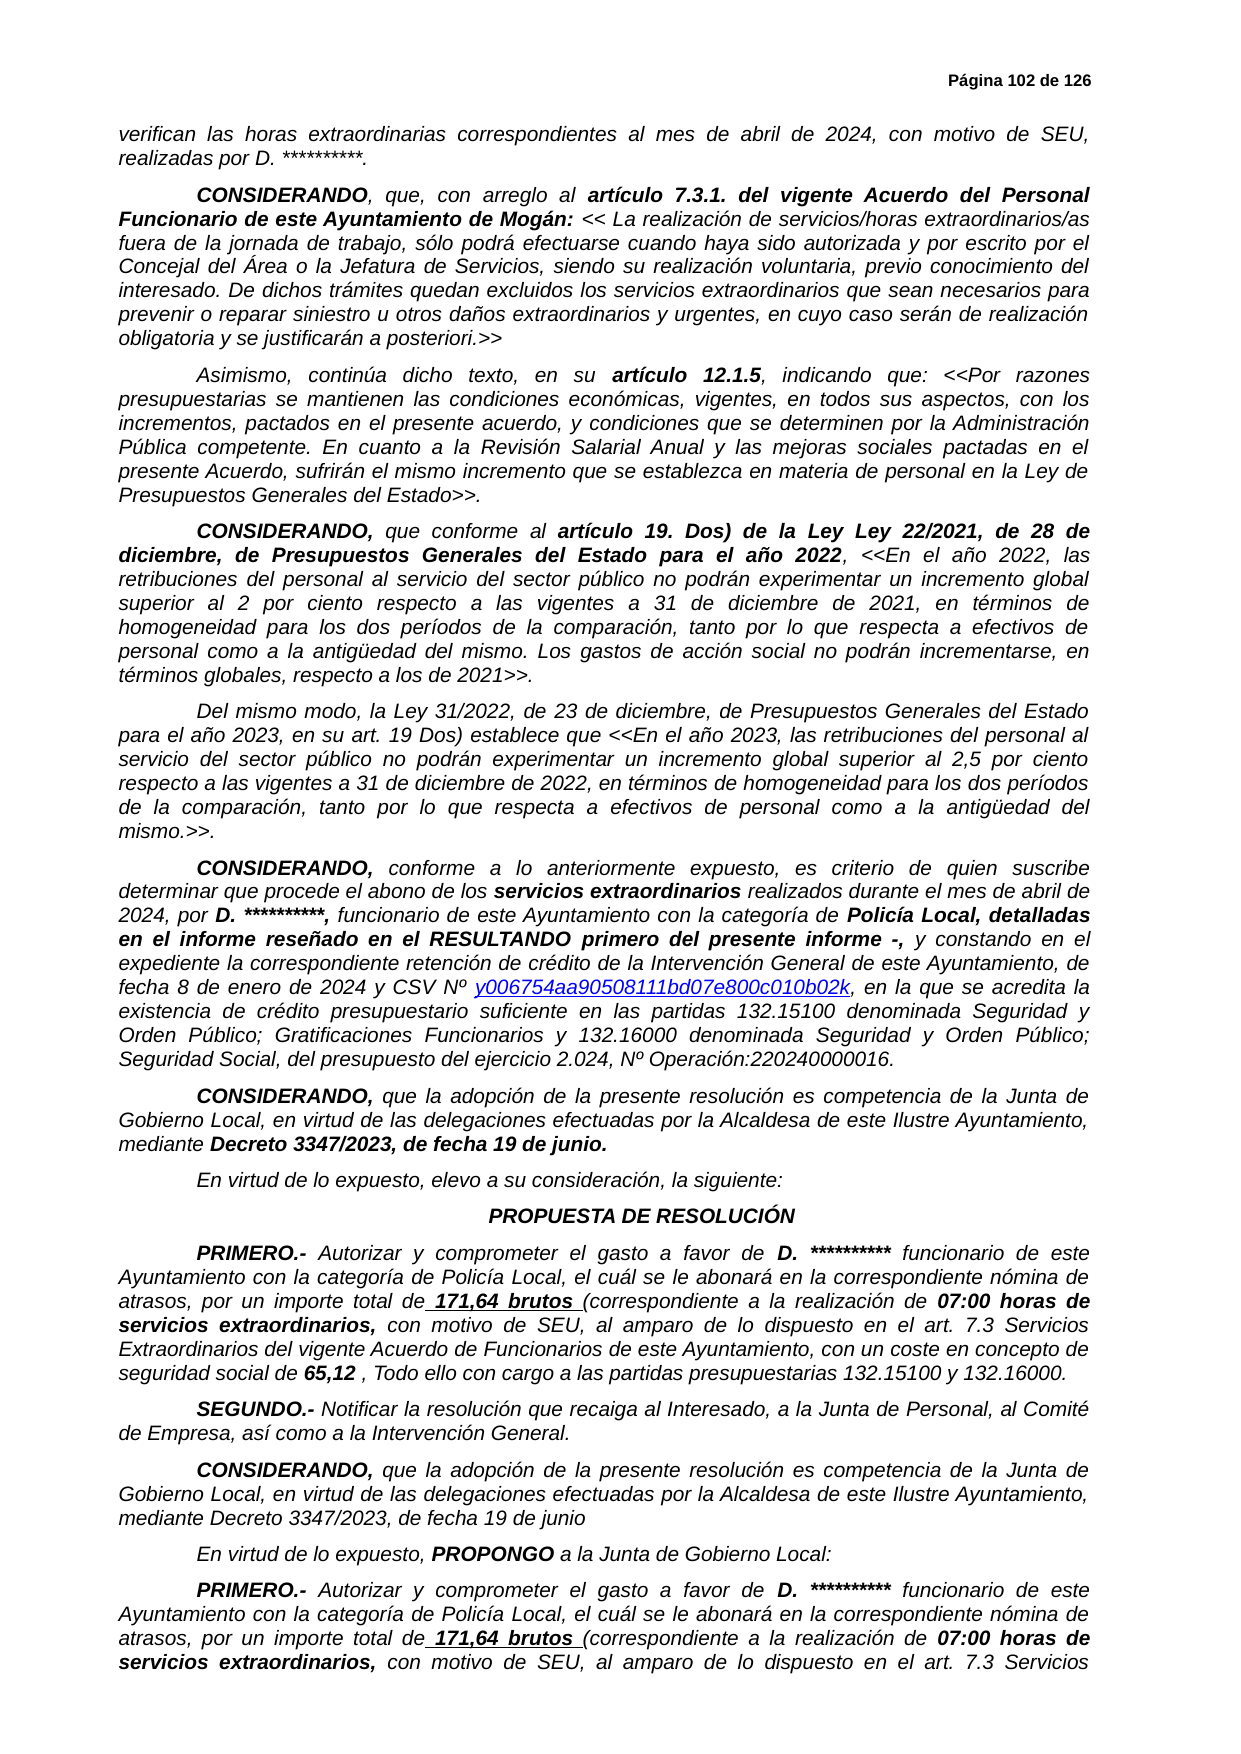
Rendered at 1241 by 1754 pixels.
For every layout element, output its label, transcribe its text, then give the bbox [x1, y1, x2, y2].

text En virtud de lo expuesto, elevo a su consideración, la siguiente: [118, 1168, 1092, 1192]
text Del mismo modo, la Ley 31/2022, de 23 de diciembre, de Presupuestos Generales del Estado para el año 2023, en su art. 19 Dos) establece que <<En el año 2023, las retribuciones del personal al servicio del sector público no podrán experimentar un incremento global superior al 2,5 por ciento respecto a las vigentes a 31 de diciembre de 2022, en términos de homogeneidad para los dos períodos de la comparación, tanto por lo que respecta a efectivos de personal como a la antigüedad del mismo.>>. [118, 699, 1092, 843]
text CONSIDERANDO, conforme a lo anteriormente expuesto, es criterio de quien suscribe determinar que procede el abono de los servicios extraordinarios realizados durante el mes de abril de 2024, por D. **********, funcionario de este Ayuntamiento con la categoría de Policía Local, detalladas en el informe reseñado en el RESULTANDO primero del presente informe -, y constando en el expediente la correspondiente retención de crédito de la Intervención General de este Ayuntamiento, de fecha 8 de enero de 2024 y CSV Nº y006754aa90508111bd07e800c010b02k, en la que se acredita la existencia de crédito presupuestario suficiente en las partidas 132.15100 denominada Seguridad y Orden Público; Gratificaciones Funcionarios y 132.16000 denominada Seguridad y Orden Público; Seguridad Social, del presupuesto del ejercicio 2.024, Nº Operación:220240000016. [118, 855, 1092, 1071]
text CONSIDERANDO, que conforme al artículo 19. Dos) de la Ley Ley 22/2021, de 28 de diciembre, de Presupuestos Generales del Estado para el año 2022, <<En el año 2022, las retribuciones del personal al servicio del sector público no podrán experimentar un incremento global superior al 2 por ciento respecto a las vigentes a 31 de diciembre de 2021, en términos de homogeneidad para los dos períodos de la comparación, tanto por lo que respecta a efectivos de personal como a la antigüedad del mismo. Los gastos de acción social no podrán incrementarse, en términos globales, respecto a los de 2021>>. [118, 519, 1092, 687]
text PRIMERO.- Autorizar y comprometer el gasto a favor de D. ********** funcionario de este Ayuntamiento con la categoría de Policía Local, el cuál se le abonará en la correspondiente nómina de atrasos, por un importe total de 171,64 brutos (correspondiente a la realización de 07:00 horas de servicios extraordinarios, con motivo de SEU, al amparo de lo dispuesto en el art. 7.3 Servicios Extraordinarios del vigente Acuerdo de Funcionarios de este Ayuntamiento, con un coste en concepto de seguridad social de 65,12 , Todo ello con cargo a las partidas presupuestarias 132.15100 y 132.16000. [118, 1241, 1092, 1384]
text PROPUESTA DE RESOLUCIÓN [118, 1204, 1092, 1228]
text CONSIDERANDO, que la adopción de la presente resolución es competencia de la Junta de Gobierno Local, en virtud de las delegaciones efectuadas por la Alcaldesa de este Ilustre Ayuntamiento, mediante Decreto 3347/2023, de fecha 19 de junio. [118, 1083, 1092, 1155]
text En virtud de lo expuesto, PROPONGO a la Junta de Gobierno Local: [118, 1542, 1092, 1566]
text SEGUNDO.- Notificar la resolución que recaiga al Interesado, a la Junta de Personal, al Comité de Empresa, así como a la Intervención General. [118, 1397, 1092, 1445]
text CONSIDERANDO, que, con arreglo al artículo 7.3.1. del vigente Acuerdo del Personal Funcionario de este Ayuntamiento de Mogán: << La realización de servicios/horas extraordinarios/as fuera de la jornada de trabajo, sólo podrá efectuarse cuando haya sido autorizada y por escrito por el Concejal del Área o la Jefatura de Servicios, siendo su realización voluntaria, previo conocimiento del interesado. De dichos trámites quedan excluidos los servicios extraordinarios que sean necesarios para prevenir o reparar siniestro u otros daños extraordinarios y urgentes, en cuyo caso serán de realización obligatoria y se justificarán a posteriori.>> [118, 182, 1092, 350]
text PRIMERO.- Autorizar y comprometer el gasto a favor de D. ********** funcionario de este Ayuntamiento con la categoría de Policía Local, el cuál se le abonará en la correspondiente nómina de atrasos, por un importe total de 171,64 brutos (correspondiente a la realización de 07:00 horas de servicios extraordinarios, con motivo de SEU, al amparo de lo dispuesto en el art. 7.3 Servicios [118, 1578, 1092, 1674]
text CONSIDERANDO, que la adopción de la presente resolución es competencia de la Junta de Gobierno Local, en virtud de las delegaciones efectuadas por la Alcaldesa de este Ilustre Ayuntamiento, mediante Decreto 3347/2023, de fecha 19 de junio [118, 1457, 1092, 1529]
text verifican las horas extraordinarias correspondientes al mes de abril de 2024, con motivo de SEU, realizadas por D. **********. [118, 122, 1092, 170]
text Asimismo, continúa dicho texto, en su artículo 12.1.5, indicando que: <<Por razones presupuestarias se mantienen las condiciones económicas, vigentes, en todos sus aspectos, con los incrementos, pactados en el presente acuerdo, y condiciones que se determinen por la Administración Pública competente. En cuanto a la Revisión Salarial Anual y las mejoras sociales pactadas en el presente Acuerdo, sufrirán el mismo incremento que se establezca en materia de personal en la Ley de Presupuestos Generales del Estado>>. [118, 363, 1092, 506]
